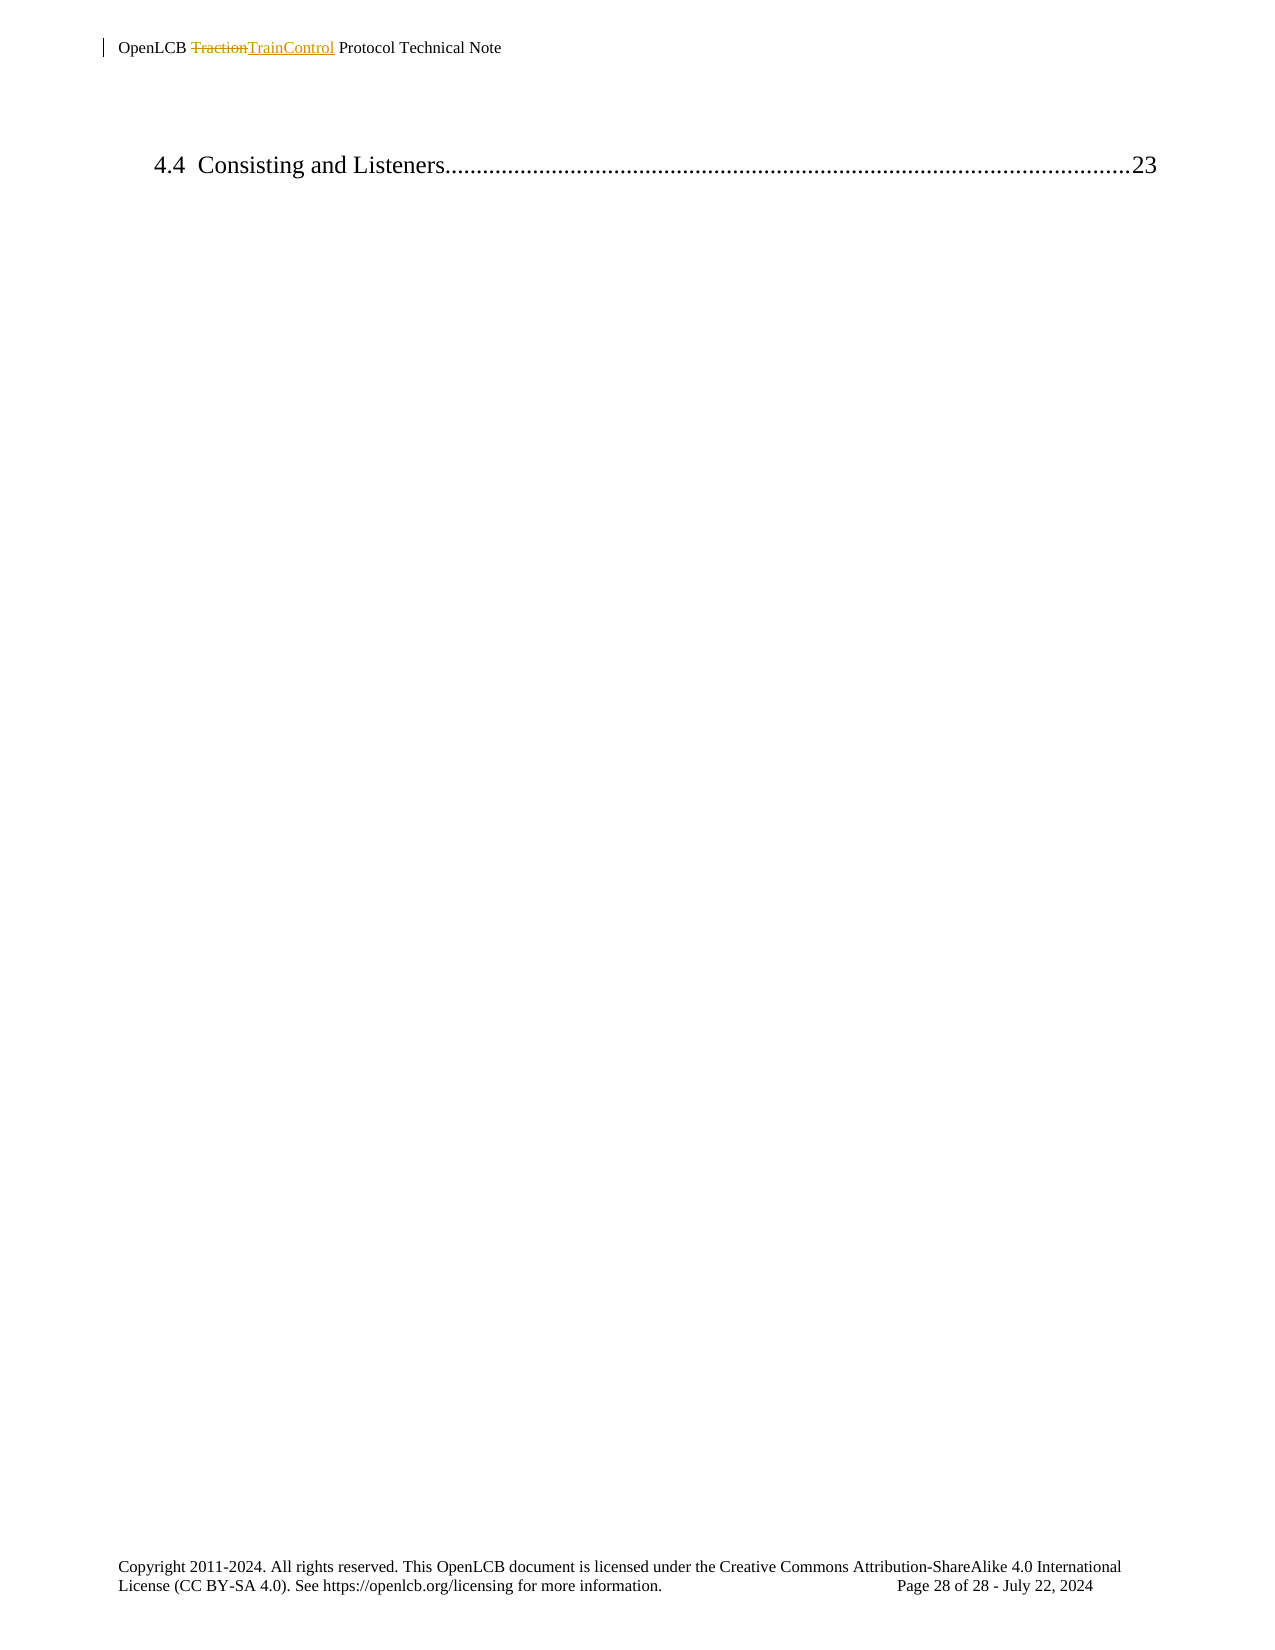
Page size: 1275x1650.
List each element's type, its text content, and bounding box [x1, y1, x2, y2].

text 4.4 Consisting and Listeners 23 [148, 150, 1157, 179]
